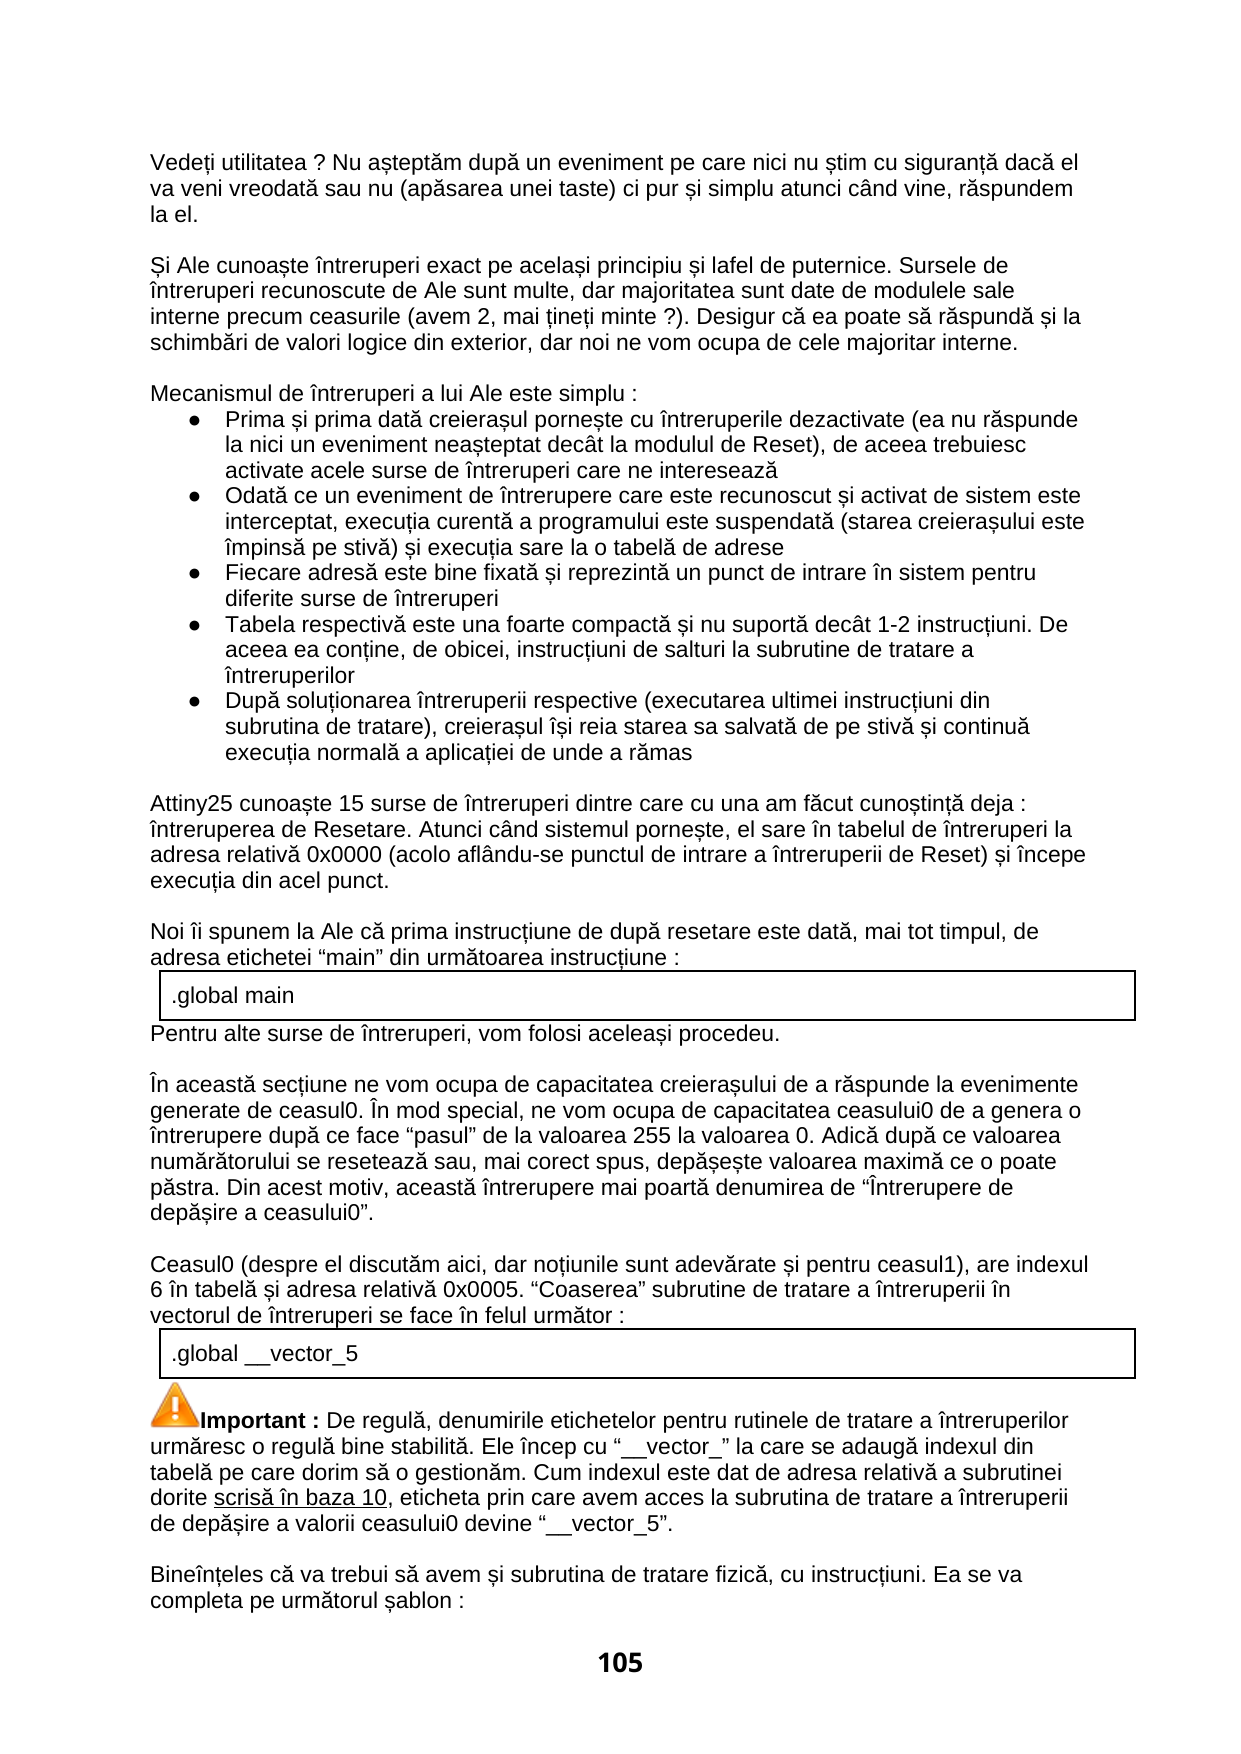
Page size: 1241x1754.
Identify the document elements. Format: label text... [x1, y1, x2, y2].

text În această secțiune ne vom ocupa de capacitatea creierașului de a răspunde la evenimente generate de ceasul0. În mod special, ne vom ocupa de capacitatea ceasului0 de a genera o întrerupere după ce face “pasul” de la valoarea 255 la valoarea 0. Adică după ce valoarea numărătorului se resetează sau, mai corect spus, depășește valoarea maximă ce o poate păstra. Din acest motiv, această întrerupere mai poartă denumirea de “Întrerupere de depășire a ceasului0”. [150, 1072, 1090, 1226]
text Vedeți utilitatea ? Nu așteptăm după un eveniment pe care nici nu știm cu siguranță dacă el va veni vreodată sau nu (apăsarea unei taste) ci pur și simplu atunci când vine, răspundem la el. [150, 150, 1090, 227]
list Prima și prima dată creierașul pornește cu întreruperile dezactivate (ea nu răspunde la nici un eveniment neașteptat decât la modulul de Reset), de aceea trebuiesc activate acele surse de întreruperi care ne interesează [187, 406, 1090, 483]
picture [150, 1378, 200, 1429]
text Ceasul0 (despre el discutăm aici, dar noțiunile sunt adevărate și pentru ceasul1), are indexul 6 în tabelă și adresa relativă 0x0005. “Coaserea” subrutine de tratare a întreruperii în vectorul de întreruperi se face în felul următor : [150, 1251, 1090, 1328]
text Și Ale cunoaște întreruperi exact pe același principiu și lafel de puternice. Sursele de întreruperi recunoscute de Ale sunt multe, dar majoritatea sunt date de modulele sale interne precum ceasurile (avem 2, mai țineți minte ?). Desigur că ea poate să răspundă și la schimbări de valori logice din exterior, dar noi ne vom ocupa de cele majoritar interne. [150, 252, 1090, 355]
text Bineînțeles că va trebui să avem și subrutina de tratare fizică, cu instrucțiuni. Ea se va completa pe următorul șablon : [150, 1562, 1090, 1613]
list După soluționarea întreruperii respective (executarea ultimei instrucțiuni din subrutina de tratare), creierașul își reia starea sa salvată de pe stivă și continuă execuția normală a aplicației de unde a rămas [187, 688, 1090, 765]
text Noi îi spunem la Ale că prima instrucțiune de după resetare este dată, mai tot timpul, de adresa etichetei “main” din următoarea instrucțiune : [150, 919, 1090, 970]
list Tabela respectivă este una foarte compactă și nu suportă decât 1-2 instrucțiuni. De aceea ea conține, de obicei, instrucțiuni de salturi la subrutine de tratare a întreruperilor [187, 611, 1090, 688]
list Odată ce un eveniment de întrerupere care este recunoscut și activat de sistem este interceptat, execuția curentă a programului este suspendată (starea creierașului este împinsă pe stivă) și execuția sare la o tabelă de adrese [187, 483, 1090, 560]
text Important : De regulă, denumirile etichetelor pentru rutinele de tratare a întreruperilor urmăresc o regulă bine stabilită. Ele încep cu “__vector_” la care se adaugă indexul din tabelă pe care dorim să o gestionăm. Cum indexul este dat de adresa relativă a subrutinei dorite scrisă în baza 10, eticheta prin care avem acces la subrutina de tratare a întreruperii de depășire a valorii ceasului0 devine “__vector_5”. [150, 1379, 1090, 1536]
text Mecanismul de întreruperi a lui Ale este simplu : [150, 381, 1090, 406]
text Pentru alte surse de întreruperi, vom folosi aceleași procedeu. [150, 1021, 1090, 1046]
table_header .global main [161, 972, 1134, 1018]
text Attiny25 cunoaște 15 surse de întreruperi dintre care cu una am făcut cunoștință deja : întreruperea de Resetare. Atunci când sistemul pornește, el sare în tabelul de întreruperi la adresa relativă 0x0000 (acolo aflându-se punctul de intrare a întreruperii de Reset) și începe execuția din acel punct. [150, 791, 1090, 893]
table_header .global __vector_5 [161, 1330, 1134, 1377]
list Fiecare adresă este bine fixată și reprezintă un punct de intrare în sistem pentru diferite surse de întreruperi [187, 560, 1090, 611]
